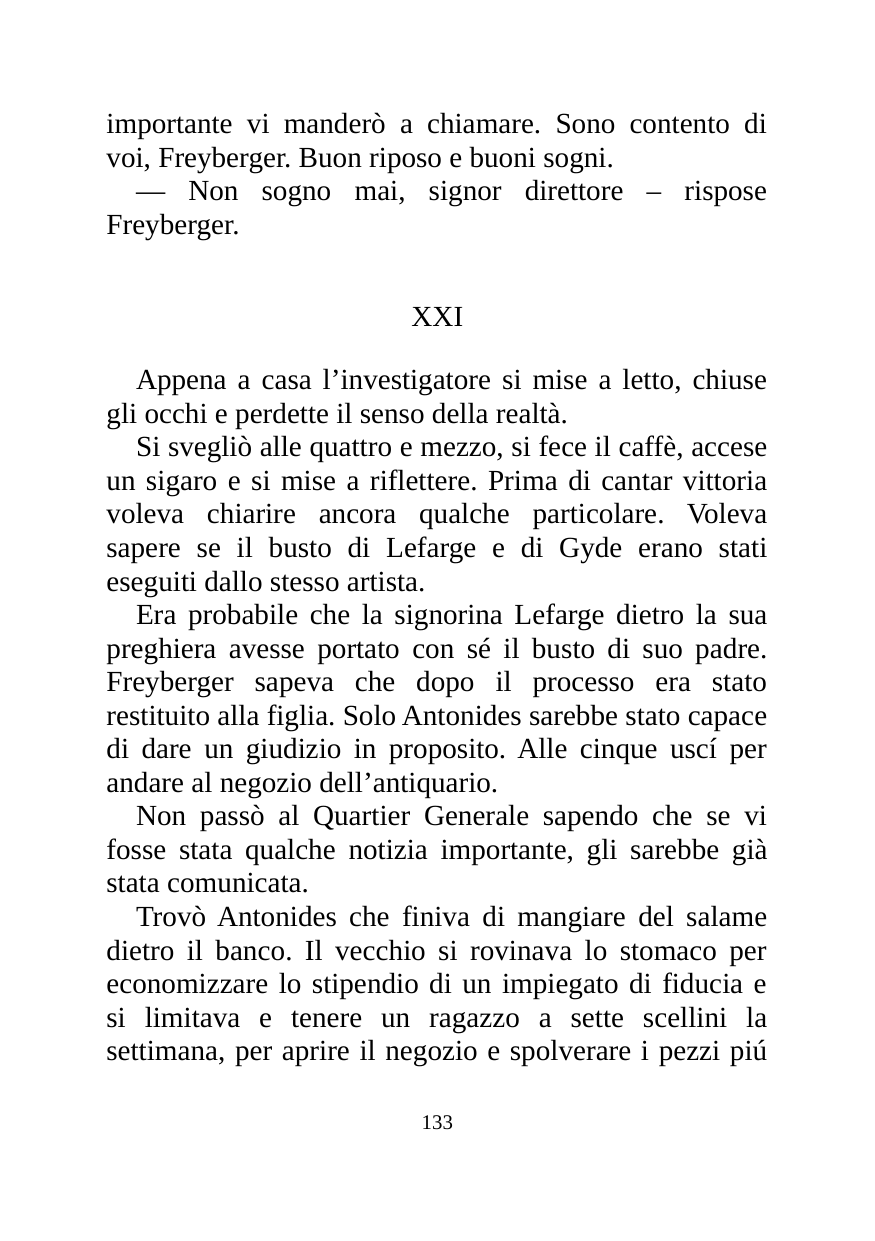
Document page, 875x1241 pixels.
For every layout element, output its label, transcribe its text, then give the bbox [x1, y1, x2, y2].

text Si svegliò alle quattro e mezzo, si fece il caffè, accese un sigaro e si mise a riflettere. Prima di cantar vittoria voleva chiarire ancora qualche particolare. Voleva sapere se il busto di Lefarge e di Gyde erano stati eseguiti dallo stesso artista. [106, 429, 768, 597]
text Era probabile che la signorina Lefarge dietro la sua preghiera avesse portato con sé il busto di suo padre. Freyberger sapeva che dopo il processo era stato restituito alla figlia. Solo Antonides sarebbe stato capace di dare un giudizio in proposito. Alle cinque uscí per andare al negozio dell’antiquario. [106, 597, 768, 798]
text importante vi manderò a chiamare. Sono contento di voi, Freyberger. Buon riposo e buoni sogni. [106, 106, 768, 173]
text — Non sogno mai, signor direttore – rispose Freyberger. [106, 173, 768, 240]
text Non passò al Quartier Generale sapendo che se vi fosse stata qualche notizia importante, gli sarebbe già stata comunicata. [106, 798, 768, 899]
text Trovò Antonides che finiva di mangiare del salame dietro il banco. Il vecchio si rovinava lo stomaco per economizzare lo stipendio di un impiegato di fiducia e si limitava e tenere un ragazzo a sette scellini la settimana, per aprire il negozio e spolverare i pezzi piú [106, 899, 768, 1067]
text Appena a casa l’investigatore si mise a letto, chiuse gli occhi e perdette il senso della realtà. [106, 362, 768, 429]
subtitle XXI [106, 299, 768, 333]
